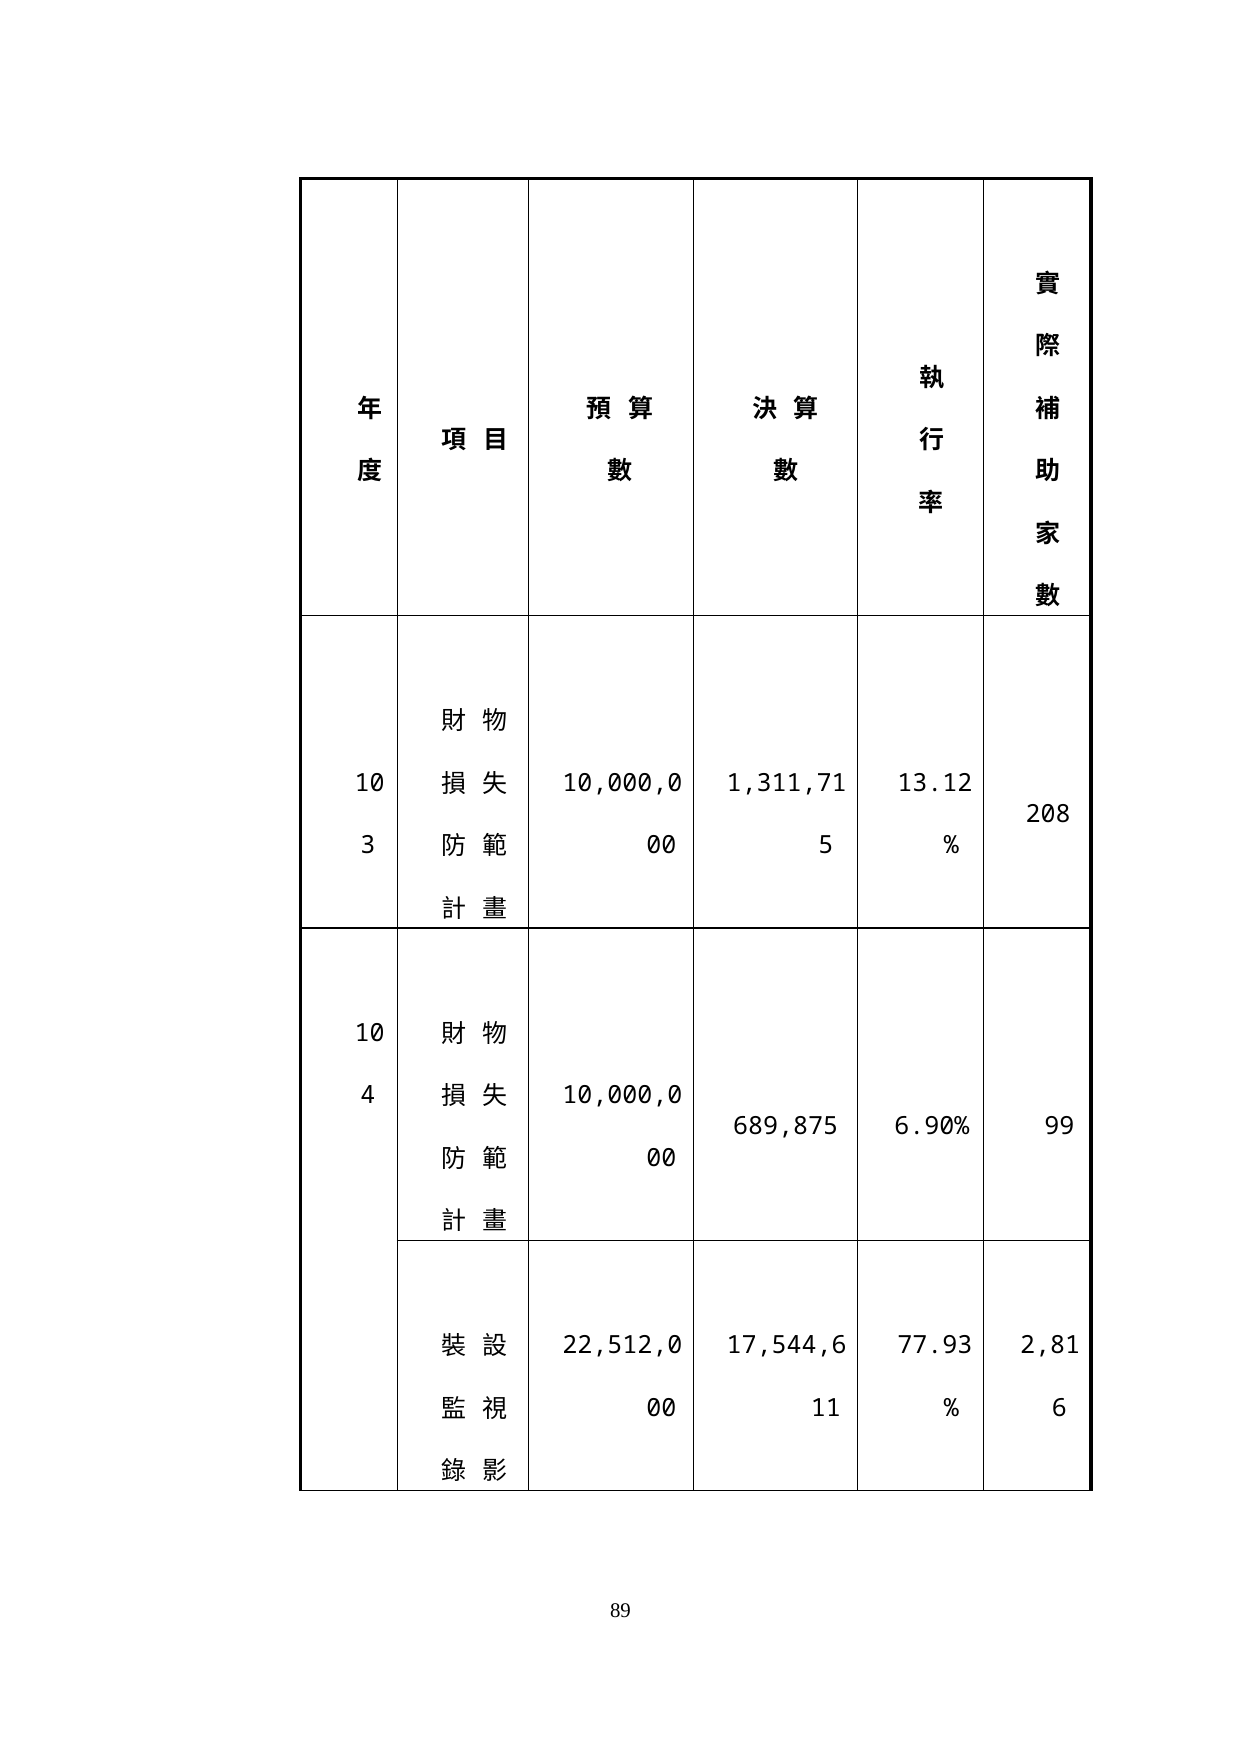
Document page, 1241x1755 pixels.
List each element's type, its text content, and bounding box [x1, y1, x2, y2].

table_cell 財物損失防範計畫 [398, 929, 528, 1240]
table_cell 689,875 [694, 929, 857, 1240]
table_header 實際補助家數 [984, 180, 1089, 615]
table_cell 10,000,000 [529, 616, 693, 927]
table_header 項目 [398, 180, 528, 615]
table_cell 104 [302, 929, 397, 1490]
table_header 執行率 [858, 180, 983, 615]
table_cell 99 [984, 929, 1089, 1240]
table_header 年度 [302, 180, 397, 615]
table_cell 208 [984, 616, 1089, 927]
table_cell 10,000,000 [529, 929, 693, 1240]
table_cell 6.90% [858, 929, 983, 1240]
table_header 決算數 [694, 180, 857, 615]
table_cell 17,544,611 [694, 1241, 857, 1490]
table_cell 22,512,000 [529, 1241, 693, 1490]
table_cell 1,311,715 [694, 616, 857, 927]
table_cell 103 [302, 616, 397, 927]
table_cell 財物損失防範計畫 [398, 616, 528, 927]
table_cell 13.12% [858, 616, 983, 927]
table_cell 2,816 [984, 1241, 1089, 1490]
table_header 預算數 [529, 180, 693, 615]
table_cell 裝設監視錄影 [398, 1241, 528, 1490]
table_cell 77.93% [858, 1241, 983, 1490]
